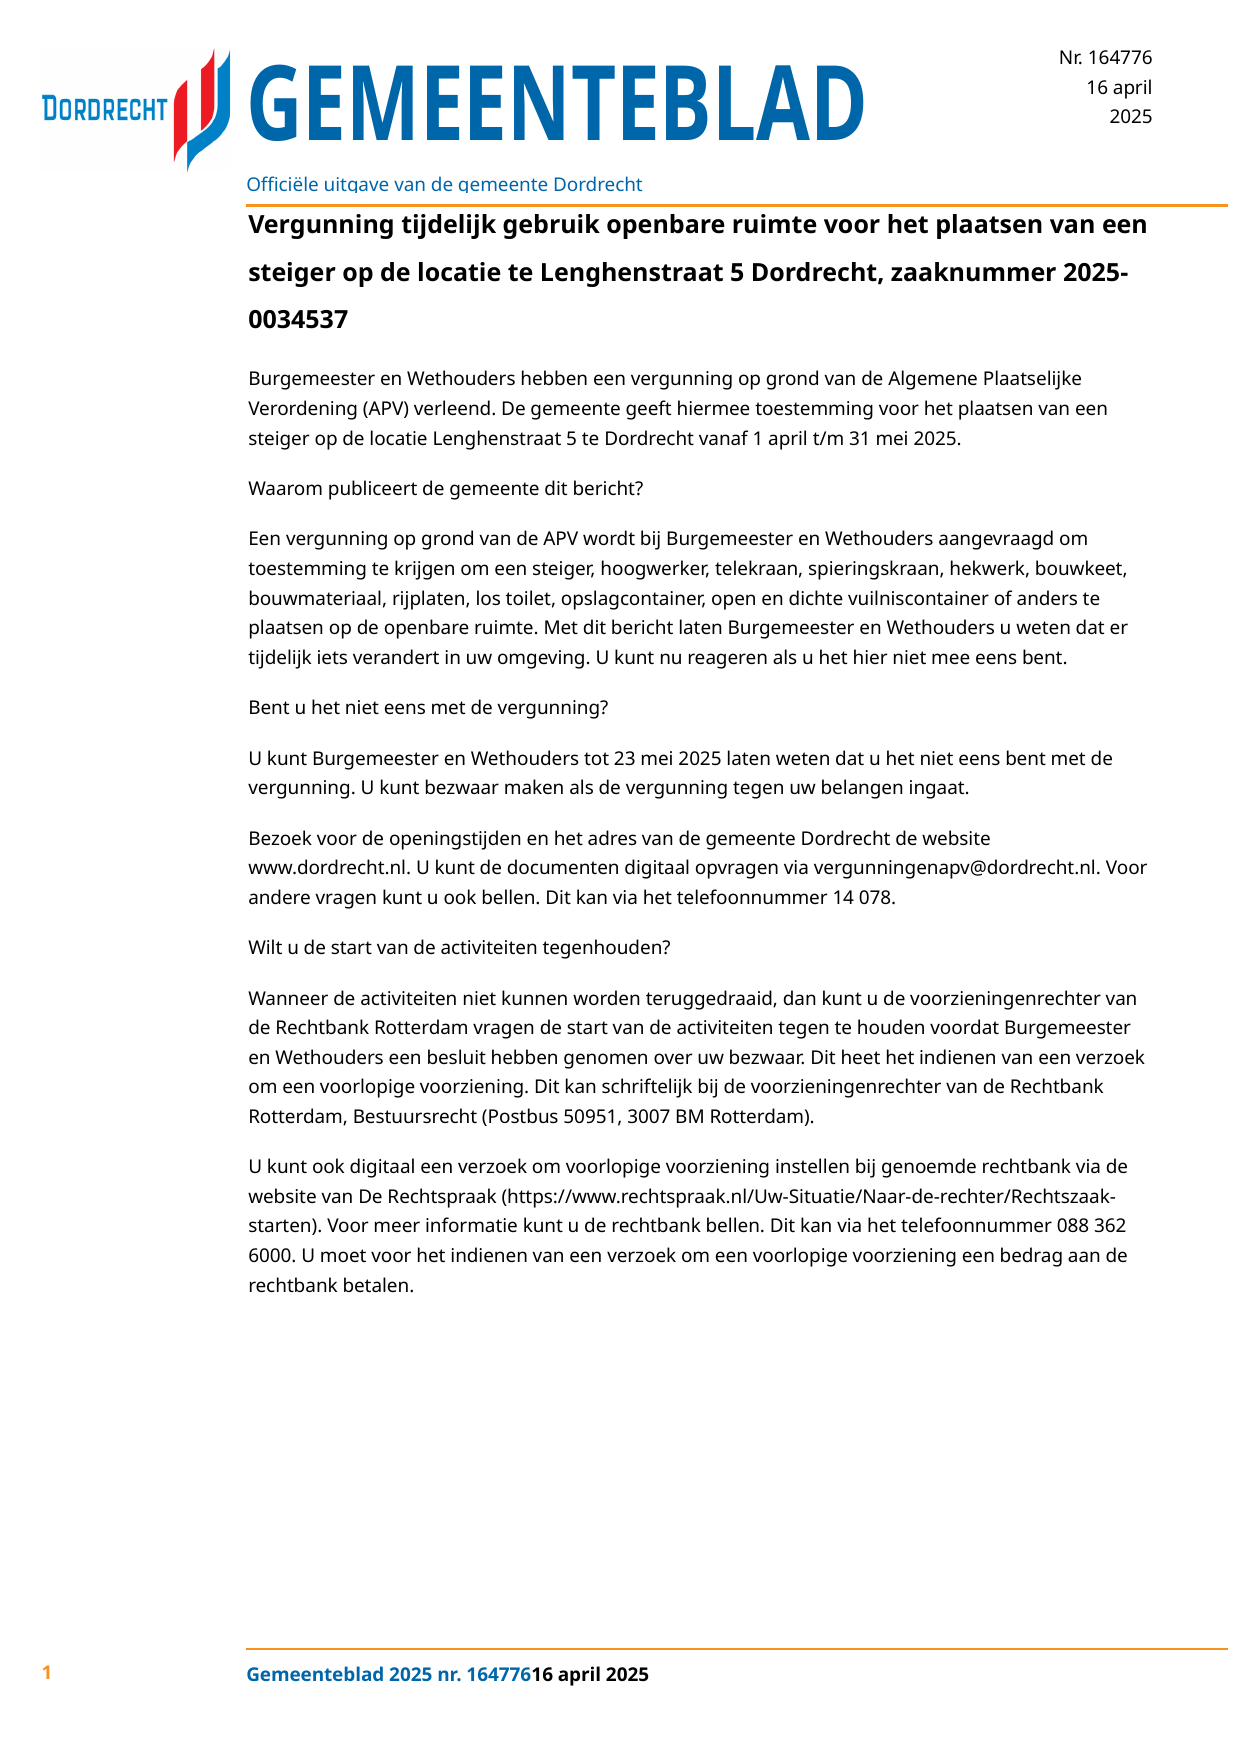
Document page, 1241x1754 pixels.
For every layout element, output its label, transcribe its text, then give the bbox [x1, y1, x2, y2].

text U kunt ook digitaal een verzoek om voorlopige voorziening instellen bij genoemde rechtbank via de website van De Rechtspraak (https://www.rechtspraak.nl/Uw-Situatie/Naar-de-rechter/Rechtszaak-starten). Voor meer informatie kunt u de rechtbank bellen. Dit kan via het telefoonnummer 088 362 6000. U moet voor het indienen van een verzoek om een voorlopige voorziening een bedrag aan de rechtbank betalen. [248, 1153, 1152, 1297]
text Bezoek voor de openingstijden en het adres van de gemeente Dordrecht de website www.dordrecht.nl. U kunt de documenten digitaal opvragen via vergunningenapv@dordrecht.nl. Voor andere vragen kunt u ook bellen. Dit kan via het telefoonnummer 14 078. [248, 825, 1152, 909]
picture [41, 47, 231, 172]
text Vergunning tijdelijk gebruik openbare ruimte voor het plaatsen van een steiger op de locatie te Lenghenstraat 5 Dordrecht, zaaknummer 2025-0034537 [248, 207, 1152, 336]
text Waarom publiceert de gemeente dit bericht? [248, 475, 1152, 501]
text U kunt Burgemeester en Wethouders tot 23 mei 2025 laten weten dat u het niet eens bent met de vergunning. U kunt bezwaar maken als de vergunning tegen uw belangen ingaat. [248, 745, 1152, 800]
text Een vergunning op grond van de APV wordt bij Burgemeester en Wethouders aangevraagd om toestemming te krijgen om een steiger, hoogwerker, telekraan, spieringskraan, hekwerk, bouwkeet, bouwmateriaal, rijplaten, los toilet, opslagcontainer, open en dichte vuilniscontainer of anders te plaatsen op de openbare ruimte. Met dit bericht laten Burgemeester en Wethouders u weten dat er tijdelijk iets verandert in uw omgeving. U kunt nu reageren als u het hier niet mee eens bent. [248, 526, 1152, 669]
text Bent u het niet eens met de vergunning? [248, 694, 1152, 720]
text Wanneer de activiteiten niet kunnen worden teruggedraaid, dan kunt u de voorzieningenrechter van de Rechtbank Rotterdam vragen de start van de activiteiten tegen te houden voordat Burgemeester en Wethouders een besluit hebben genomen over uw bezwaar. Dit heet het indienen van een verzoek om een voorlopige voorziening. Dit kan schriftelijk bij de voorzieningenrechter van de Rechtbank Rotterdam, Bestuursrecht (Postbus 50951, 3007 BM Rotterdam). [248, 985, 1152, 1129]
text Wilt u de start van de activiteiten tegenhouden? [248, 934, 1152, 960]
text Burgemeester en Wethouders hebben een vergunning op grond van de Algemene Plaatselijke Verordening (APV) verleend. De gemeente geeft hiermee toestemming voor het plaatsen van een steiger op de locatie Lenghenstraat 5 te Dordrecht vanaf 1 april t/m 31 mei 2025. [248, 366, 1152, 450]
